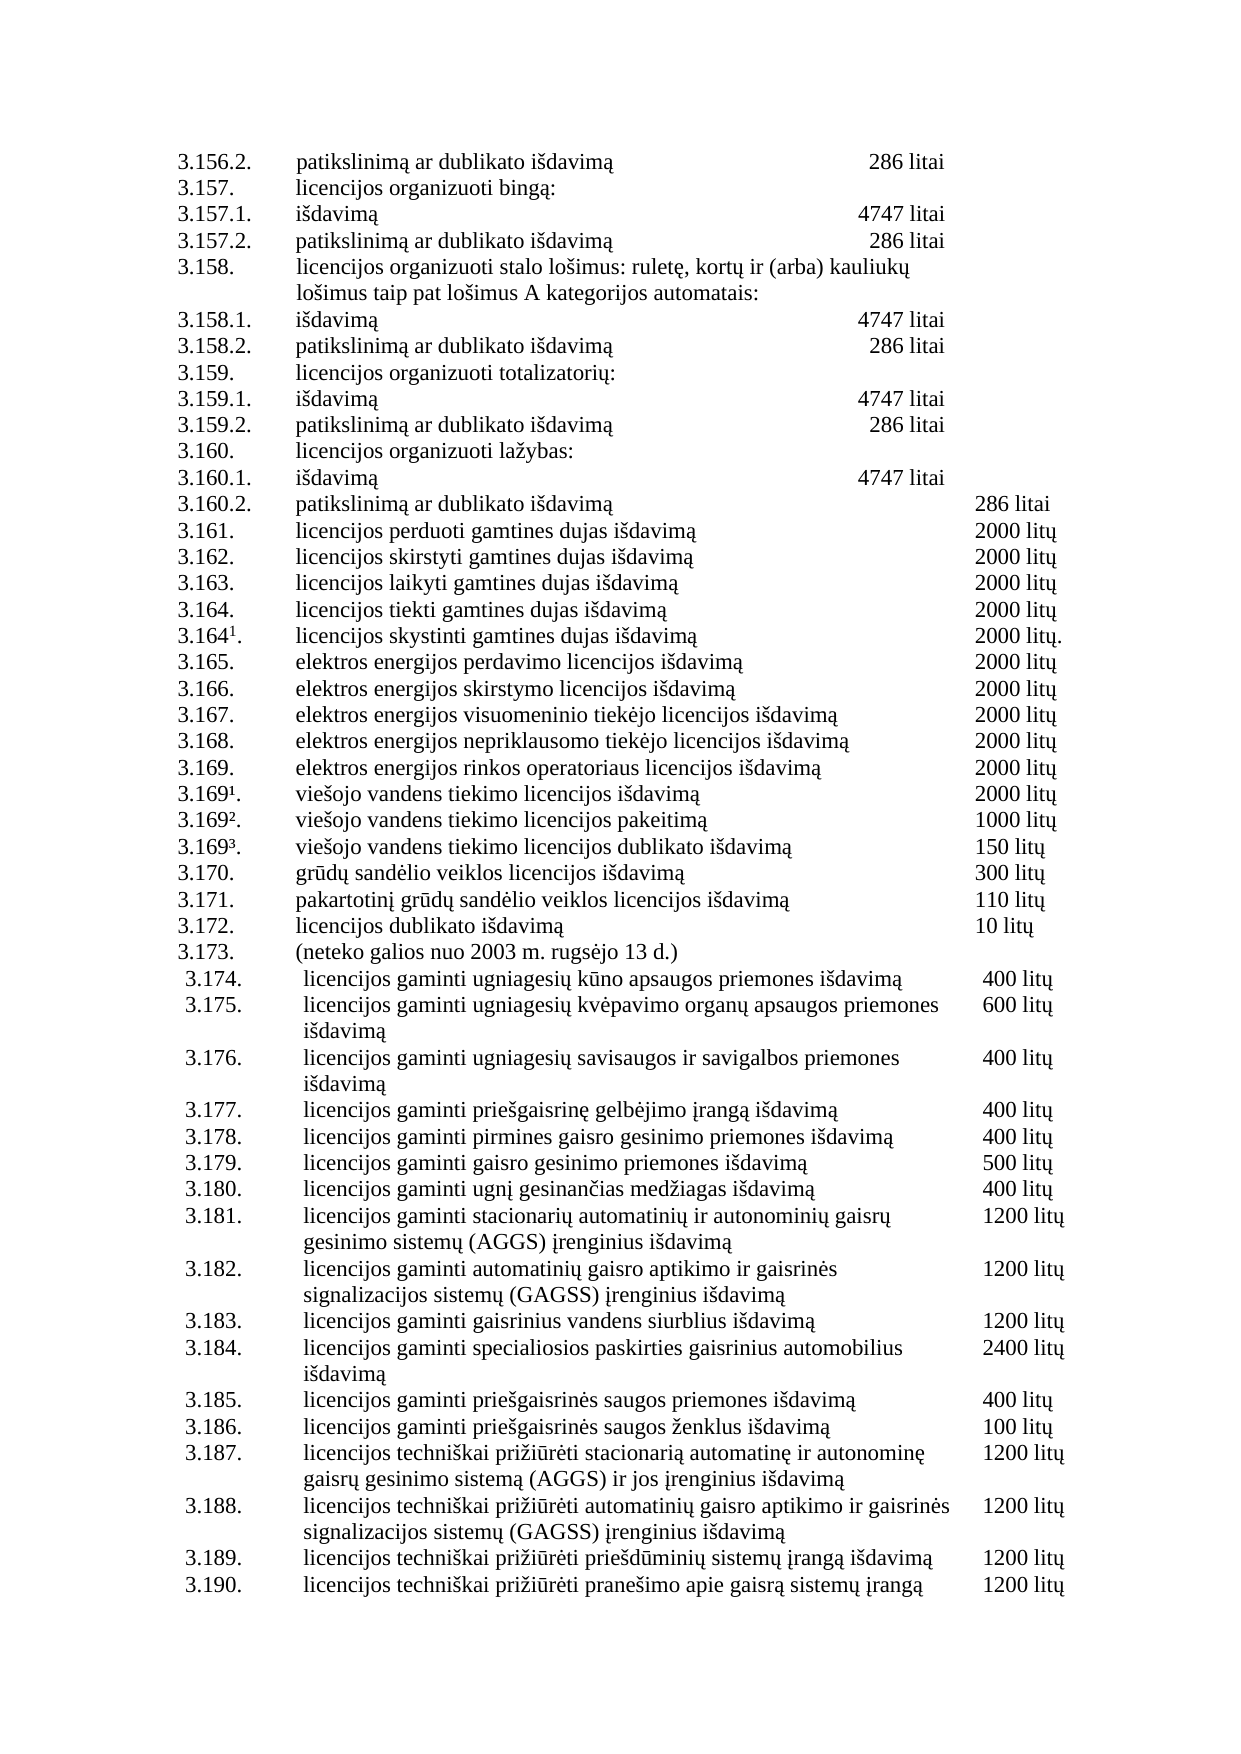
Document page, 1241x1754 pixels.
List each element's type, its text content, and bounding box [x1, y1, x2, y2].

table_cell 3.175. [174, 991, 292, 1044]
table_cell 3.176. [174, 1044, 292, 1096]
table_cell 100 litų [971, 1413, 1144, 1439]
text 3.169. elektros energijos rinkos operatoriaus licencijos išdavimą 2000 litų [177, 754, 1122, 780]
table_cell 3.180. [174, 1176, 292, 1202]
list patikslinimą ar dublikato išdavimą 286 litai [177, 148, 1093, 174]
text 3.157. licencijos organizuoti bingą: [177, 174, 945, 200]
text 3.171. pakartotinį grūdų sandėlio veiklos licencijos išdavimą 110 litų [177, 886, 1122, 912]
table_cell 3.185. [174, 1386, 292, 1413]
table_cell 600 litų [971, 991, 1144, 1044]
table_cell 500 litų [971, 1149, 1144, 1176]
text 3.157.2. patikslinimą ar dublikato išdavimą 286 litai [177, 227, 945, 253]
table_cell 3.181. [174, 1202, 292, 1254]
table_cell 1200 litų [971, 1545, 1144, 1571]
table_cell 3.189. [174, 1545, 292, 1571]
text 3.168. elektros energijos nepriklausomo tiekėjo licencijos išdavimą 2000 litų [177, 727, 1122, 754]
table_cell licencijos gaminti ugniagesių kvėpavimo organų apsaugos priemones išdavimą [292, 991, 971, 1044]
table_cell 3.187. [174, 1439, 292, 1492]
table_cell licencijos techniškai prižiūrėti automatinių gaisro aptikimo ir gaisrinės signalizacijos sistemų (GAGSS) įrenginius išdavimą [292, 1492, 971, 1544]
table_cell 400 litų [971, 1044, 1144, 1096]
table_cell 3.183. [174, 1307, 292, 1334]
table_cell 3.177. [174, 1096, 292, 1123]
text 3.159. licencijos organizuoti totalizatorių: [177, 358, 945, 385]
table_cell 1200 litų [971, 1307, 1144, 1334]
table_cell licencijos gaminti ugnį gesinančias medžiagas išdavimą [292, 1176, 971, 1202]
text 3.1641. licencijos skystinti gamtines dujas išdavimą 2000 litų. [177, 622, 1122, 648]
table_cell licencijos techniškai prižiūrėti pranešimo apie gaisrą sistemų įrangą [292, 1571, 971, 1597]
text 3.172. licencijos dublikato išdavimą 10 litų [177, 912, 1122, 938]
text 3.169¹. viešojo vandens tiekimo licencijos išdavimą 2000 litų [177, 780, 1122, 807]
table_header 400 litų [971, 965, 1144, 991]
table_cell licencijos gaminti automatinių gaisro aptikimo ir gaisrinės signalizacijos sistemų (GAGSS) įrenginius išdavimą [292, 1255, 971, 1307]
table_cell 3.178. [174, 1123, 292, 1149]
table_cell 1200 litų [971, 1202, 1144, 1254]
text 3.158.1. išdavimą 4747 litai [177, 306, 945, 332]
table_cell licencijos gaminti priešgaisrinės saugos ženklus išdavimą [292, 1413, 971, 1439]
table_cell 1200 litų [971, 1255, 1144, 1307]
table_cell 3.184. [174, 1334, 292, 1386]
table_cell 400 litų [971, 1123, 1144, 1149]
table_cell licencijos gaminti gaisrinius vandens siurblius išdavimą [292, 1307, 971, 1334]
list licencijos organizuoti stalo lošimus: ruletę, kortų ir (arba) kauliukų [177, 253, 945, 279]
text 3.163. licencijos laikyti gamtines dujas išdavimą 2000 litų [177, 569, 1122, 596]
table_cell licencijos gaminti stacionarių automatinių ir autonominių gaisrų gesinimo sistemų (AGGS) įrenginius išdavimą [292, 1202, 971, 1254]
table_cell licencijos gaminti gaisro gesinimo priemones išdavimą [292, 1149, 971, 1176]
table_cell licencijos techniškai prižiūrėti stacionarią automatinę ir autonominę gaisrų gesinimo sistemą (AGGS) ir jos įrenginius išdavimą [292, 1439, 971, 1492]
text 3.158.2. patikslinimą ar dublikato išdavimą 286 litai [177, 332, 945, 358]
text 3.166. elektros energijos skirstymo licencijos išdavimą 2000 litų [177, 675, 1122, 701]
text 3.160.1. išdavimą 4747 litai [177, 464, 945, 490]
table_cell 400 litų [971, 1096, 1144, 1123]
table_cell 3.190. [174, 1571, 292, 1597]
table_cell licencijos gaminti specialiosios paskirties gaisrinius automobilius išdavimą [292, 1334, 971, 1386]
text 3.164. licencijos tiekti gamtines dujas išdavimą 2000 litų [177, 596, 1122, 622]
text 3.160.2. patikslinimą ar dublikato išdavimą 286 litai [177, 490, 1122, 517]
text 3.173. (neteko galios nuo 2003 m. rugsėjo 13 d.) [177, 938, 1122, 965]
table_cell 400 litų [971, 1176, 1144, 1202]
text 3.169². viešojo vandens tiekimo licencijos pakeitimą 1000 litų [177, 807, 1122, 833]
table_cell licencijos gaminti pirmines gaisro gesinimo priemones išdavimą [292, 1123, 971, 1149]
text 3.169³. viešojo vandens tiekimo licencijos dublikato išdavimą 150 litų [177, 833, 1122, 859]
table_cell licencijos gaminti priešgaisrinės saugos priemones išdavimą [292, 1386, 971, 1413]
text 3.170. grūdų sandėlio veiklos licencijos išdavimą 300 litų [177, 859, 1122, 886]
text 3.165. elektros energijos perdavimo licencijos išdavimą 2000 litų [177, 648, 1122, 675]
text 3.161. licencijos perduoti gamtines dujas išdavimą 2000 litų [177, 517, 1122, 543]
table_cell licencijos gaminti priešgaisrinę gelbėjimo įrangą išdavimą [292, 1096, 971, 1123]
text 3.157.1. išdavimą 4747 litai [177, 200, 945, 227]
table_cell 3.182. [174, 1255, 292, 1307]
table_cell 3.179. [174, 1149, 292, 1176]
text 3.159.1. išdavimą 4747 litai [177, 385, 945, 411]
text 3.159.2. patikslinimą ar dublikato išdavimą 286 litai [177, 411, 945, 438]
table_header 3.174. [174, 965, 292, 991]
text 3.160. licencijos organizuoti lažybas: [177, 438, 945, 464]
table_cell 1200 litų [971, 1571, 1144, 1597]
text lošimus taip pat lošimus A kategorijos automatais: [296, 279, 945, 306]
table_cell 1200 litų [971, 1439, 1144, 1492]
table_cell 1200 litų [971, 1492, 1144, 1544]
table_cell licencijos gaminti ugniagesių savisaugos ir savigalbos priemones išdavimą [292, 1044, 971, 1096]
table_header licencijos gaminti ugniagesių kūno apsaugos priemones išdavimą [292, 965, 971, 991]
table_cell 3.188. [174, 1492, 292, 1544]
table_cell 400 litų [971, 1386, 1144, 1413]
table_cell 2400 litų [971, 1334, 1144, 1386]
table_cell 3.186. [174, 1413, 292, 1439]
text 3.162. licencijos skirstyti gamtines dujas išdavimą 2000 litų [177, 543, 1122, 569]
text 3.167. elektros energijos visuomeninio tiekėjo licencijos išdavimą 2000 litų [177, 701, 1122, 727]
table_cell licencijos techniškai prižiūrėti priešdūminių sistemų įrangą išdavimą [292, 1545, 971, 1571]
